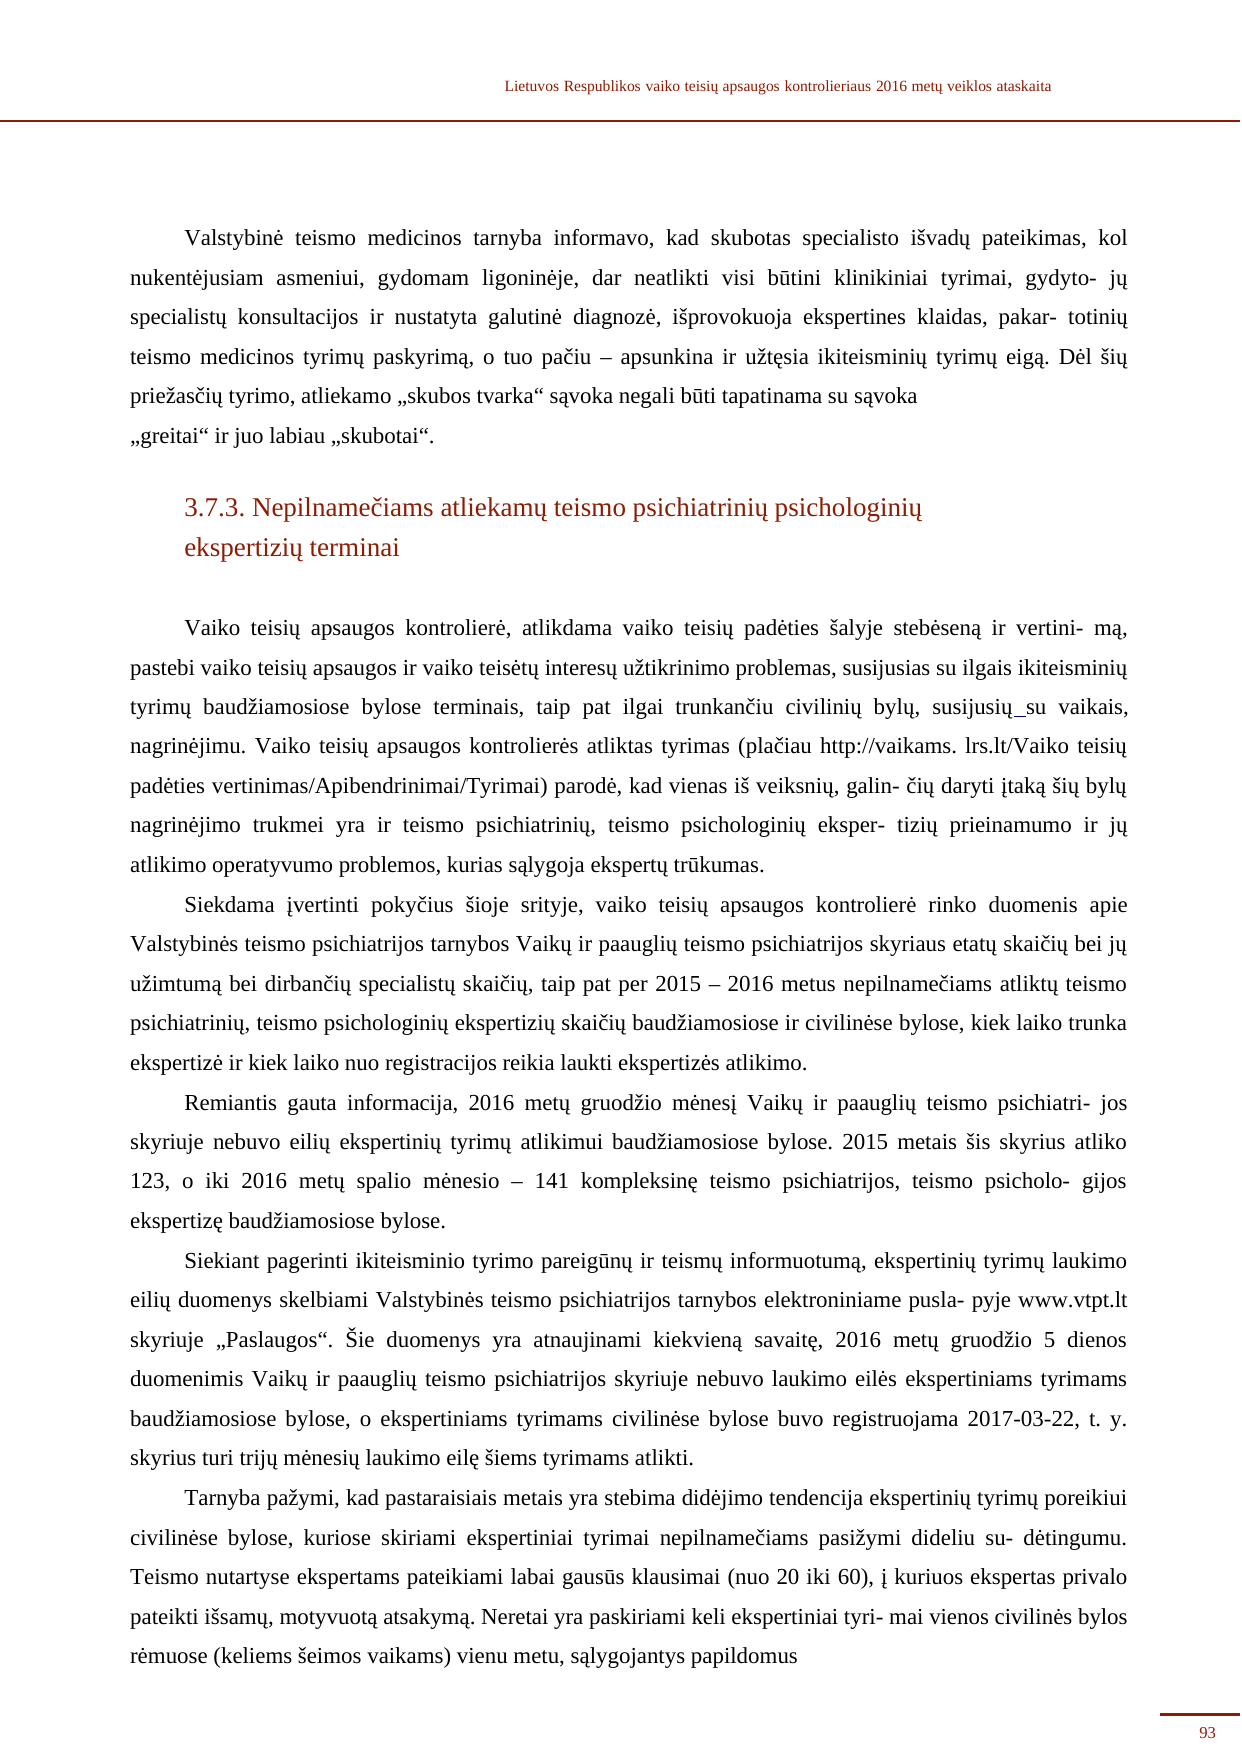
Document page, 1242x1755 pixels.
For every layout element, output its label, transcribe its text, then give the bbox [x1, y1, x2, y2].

text 3.7.3. Nepilnamečiams atliekamų teismo psichiatrinių psichologinių ekspertizių terminai [184, 491, 1033, 562]
text Tarnyba pažymi, kad pastaraisiais metais yra stebima didėjimo tendencija ekspertinių tyrimų poreikiui civilinėse bylose, kuriose skiriami ekspertiniai tyrimai nepilnamečiams pasižymi dideliu su- dėtingumu. Teismo nutartyse ekspertams pateikiami labai gausūs klausimai (nuo 20 iki 60), į kuriuos ekspertas privalo pateikti išsamų, motyvuotą atsakymą. Neretai yra paskiriami keli ekspertiniai tyri- mai vienos civilinės bylos rėmuose (keliems šeimos vaikams) vienu metu, sąlygojantys papildomus [130, 1484, 1129, 1668]
text Vaiko teisių apsaugos kontrolierė, atlikdama vaiko teisių padėties šalyje stebėseną ir vertini- mą, pastebi vaiko teisių apsaugos ir vaiko teisėtų interesų užtikrinimo problemas, susijusias su ilgais ikiteisminių tyrimų baudžiamosiose bylose terminais, taip pat ilgai trunkančiu civilinių bylų, susijusių su vaikais, nagrinėjimu. Vaiko teisių apsaugos kontrolierės atliktas tyrimas (plačiau http://vaikams. lrs.lt/Vaiko teisių padėties vertinimas/Apibendrinimai/Tyrimai) parodė, kad vienas iš veiksnių, galin- čių daryti įtaką šių bylų nagrinėjimo trukmei yra ir teismo psichiatrinių, teismo psichologinių eksper- tizių prieinamumo ir jų atlikimo operatyvumo problemos, kurias sąlygoja ekspertų trūkumas. [130, 614, 1129, 877]
text Siekdama įvertinti pokyčius šioje srityje, vaiko teisių apsaugos kontrolierė rinko duomenis apie Valstybinės teismo psichiatrijos tarnybos Vaikų ir paauglių teismo psichiatrijos skyriaus etatų skaičių bei jų užimtumą bei dirbančių specialistų skaičių, taip pat per 2015 – 2016 metus nepilnamečiams atliktų teismo psichiatrinių, teismo psichologinių ekspertizių skaičių baudžiamosiose ir civilinėse bylose, kiek laiko trunka ekspertizė ir kiek laiko nuo registracijos reikia laukti ekspertizės atlikimo. [130, 891, 1129, 1075]
text „greitai“ ir juo labiau „skubotai“. [130, 422, 1242, 449]
text Valstybinė teismo medicinos tarnyba informavo, kad skubotas specialisto išvadų pateikimas, kol nukentėjusiam asmeniui, gydomam ligoninėje, dar neatlikti visi būtini klinikiniai tyrimai, gydyto- jų specialistų konsultacijos ir nustatyta galutinė diagnozė, išprovokuoja ekspertines klaidas, pakar- totinių teismo medicinos tyrimų paskyrimą, o tuo pačiu – apsunkina ir užtęsia ikiteisminių tyrimų eigą. Dėl šių priežasčių tyrimo, atliekamo „skubos tvarka“ sąvoka negali būti tapatinama su sąvoka [130, 224, 1129, 409]
text Remiantis gauta informacija, 2016 metų gruodžio mėnesį Vaikų ir paauglių teismo psichiatri- jos skyriuje nebuvo eilių ekspertinių tyrimų atlikimui baudžiamosiose bylose. 2015 metais šis skyrius atliko 123, o iki 2016 metų spalio mėnesio – 141 kompleksinę teismo psichiatrijos, teismo psicholo- gijos ekspertizę baudžiamosiose bylose. [130, 1089, 1129, 1233]
text Siekiant pagerinti ikiteisminio tyrimo pareigūnų ir teismų informuotumą, ekspertinių tyrimų laukimo eilių duomenys skelbiami Valstybinės teismo psichiatrijos tarnybos elektroniniame pusla- pyje www.vtpt.lt skyriuje „Paslaugos“. Šie duomenys yra atnaujinami kiekvieną savaitę, 2016 metų gruodžio 5 dienos duomenimis Vaikų ir paauglių teismo psichiatrijos skyriuje nebuvo laukimo eilės ekspertiniams tyrimams baudžiamosiose bylose, o ekspertiniams tyrimams civilinėse bylose buvo registruojama 2017-03-22, t. y. skyrius turi trijų mėnesių laukimo eilę šiems tyrimams atlikti. [130, 1247, 1129, 1471]
